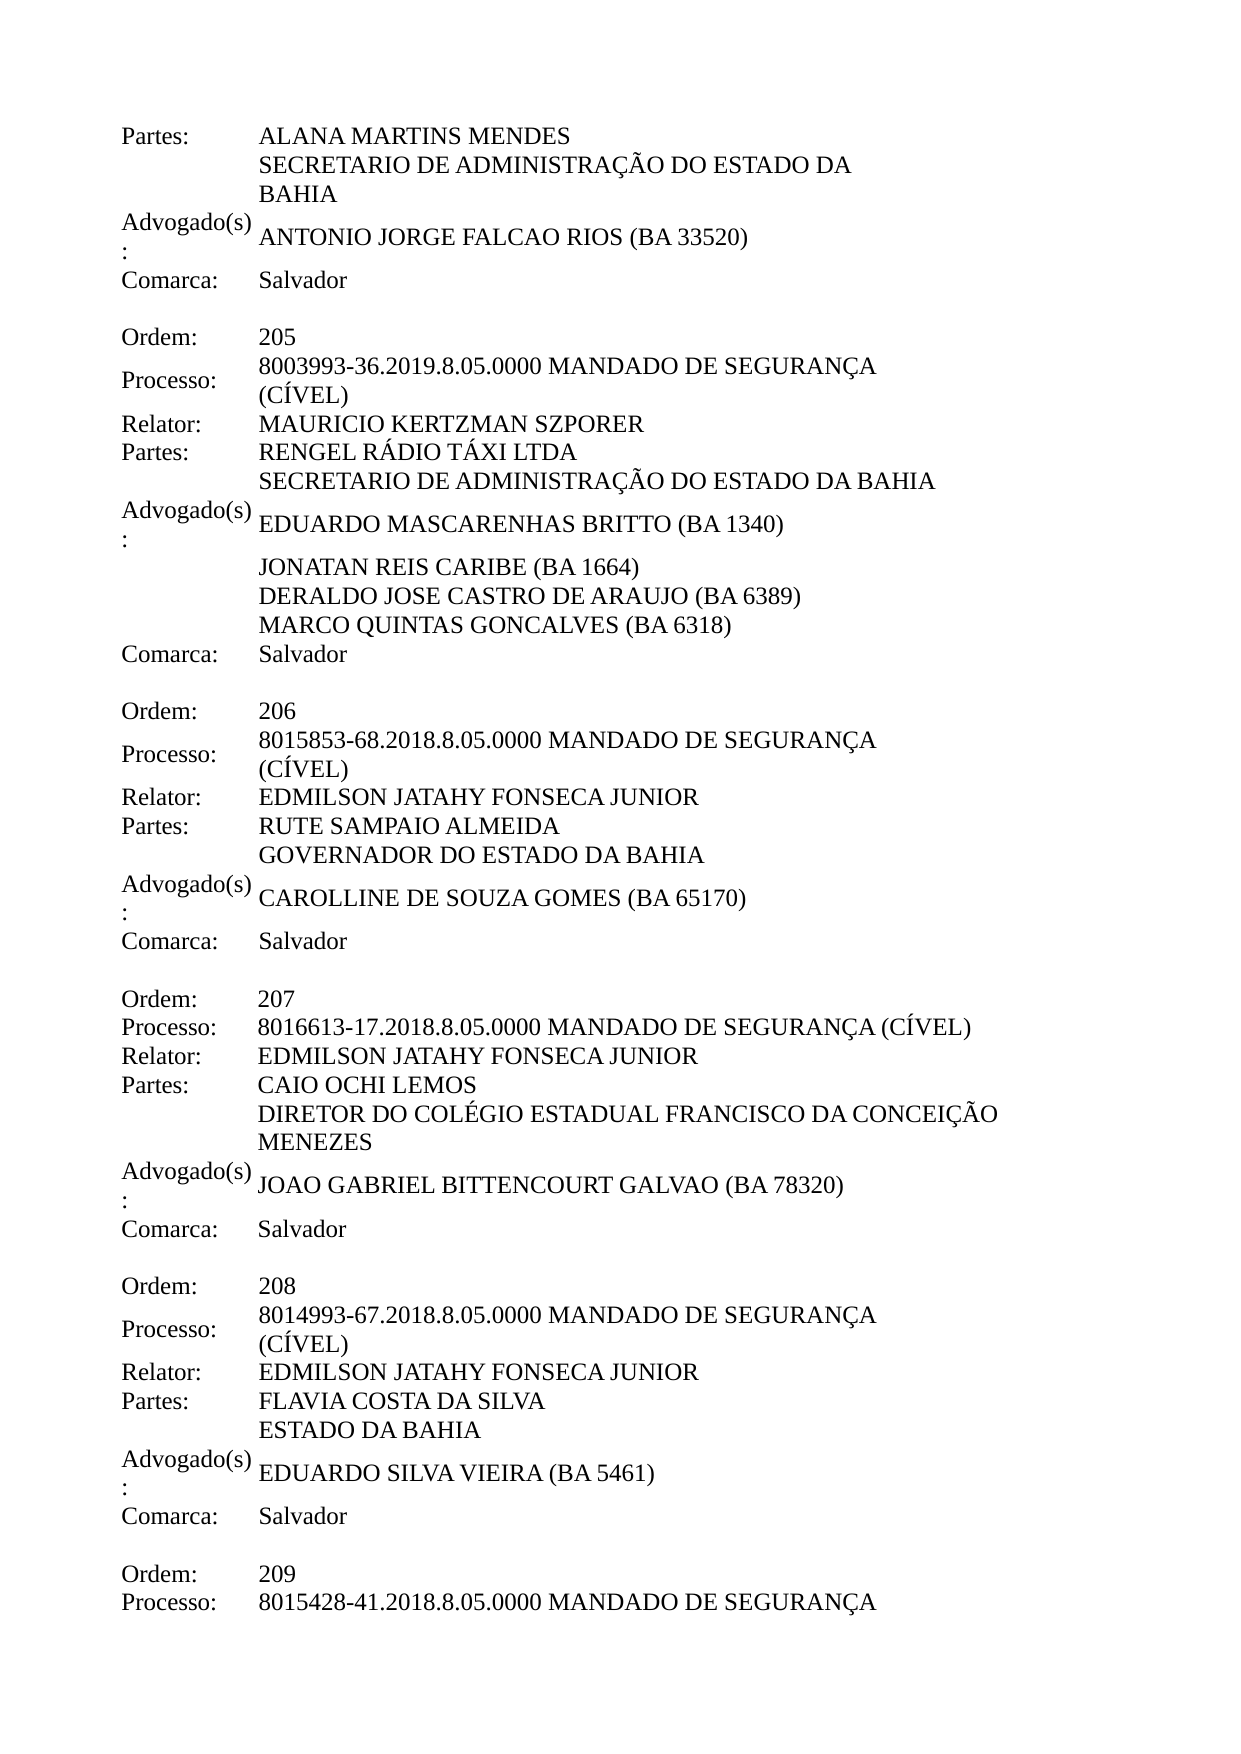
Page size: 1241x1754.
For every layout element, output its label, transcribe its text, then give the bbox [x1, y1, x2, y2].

table_cell JOAO GABRIEL BITTENCOURT GALVAO (BA 78320) [258, 1156, 1098, 1214]
table_cell CAIO OCHI LEMOS [258, 1070, 1098, 1099]
table_header 209 [258, 1559, 972, 1587]
table_header 206 [258, 696, 972, 725]
table_cell Processo: [121, 725, 258, 782]
table_cell SECRETARIO DE ADMINISTRAÇÃO DO ESTADO DA BAHIA [258, 150, 935, 207]
table_cell Salvador [258, 1501, 972, 1530]
table_cell Processo: [121, 1300, 258, 1357]
table_header Ordem: [121, 696, 258, 725]
table_cell MAURICIO KERTZMAN SZPORER [258, 409, 972, 437]
table_cell Comarca: [121, 926, 258, 955]
table_cell 8016613-17.2018.8.05.0000 MANDADO DE SEGURANÇA (CÍVEL) [258, 1013, 1098, 1041]
table_cell GOVERNADOR DO ESTADO DA BAHIA [258, 840, 972, 869]
table_cell MARCO QUINTAS GONCALVES (BA 6318) [258, 610, 972, 639]
table_cell RENGEL RÁDIO TÁXI LTDA [258, 438, 972, 466]
table_cell Comarca: [121, 265, 258, 294]
table_cell Relator: [121, 409, 258, 437]
table_header Ordem: [121, 1271, 258, 1300]
table_cell 8014993-67.2018.8.05.0000 MANDADO DE SEGURANÇA (CÍVEL) [258, 1300, 972, 1357]
table_header Ordem: [121, 323, 258, 351]
table_cell [118, 118, 1122, 1619]
table_header 208 [258, 1271, 972, 1300]
table_cell Salvador [258, 639, 972, 667]
table_cell EDUARDO SILVA VIEIRA (BA 5461) [258, 1444, 972, 1501]
table_cell Relator: [121, 1041, 257, 1070]
table_cell Partes: [121, 121, 258, 150]
table_cell Comarca: [121, 639, 258, 667]
table_cell FLAVIA COSTA DA SILVA [258, 1386, 972, 1415]
table_cell [121, 840, 258, 869]
table_cell Advogado(s): [121, 495, 258, 552]
table_cell Advogado(s): [121, 208, 258, 265]
table_cell Relator: [121, 783, 258, 811]
table_cell EDUARDO MASCARENHAS BRITTO (BA 1340) [258, 495, 972, 552]
table_header 207 [258, 984, 1098, 1012]
table_cell Partes: [121, 438, 258, 466]
table_cell Relator: [121, 1358, 258, 1386]
table_cell [121, 581, 258, 610]
table_cell 8015428-41.2018.8.05.0000 MANDADO DE SEGURANÇA [258, 1588, 972, 1616]
table_cell Salvador [258, 926, 972, 955]
table_cell [121, 610, 258, 639]
table_cell Partes: [121, 811, 258, 840]
table_cell [121, 1099, 257, 1156]
table_cell Partes: [121, 1386, 258, 1415]
table_cell Advogado(s): [121, 1156, 257, 1214]
table_cell RUTE SAMPAIO ALMEIDA [258, 811, 972, 840]
table_cell DERALDO JOSE CASTRO DE ARAUJO (BA 6389) [258, 581, 972, 610]
table_cell Processo: [121, 1588, 258, 1616]
table_header Ordem: [121, 1559, 258, 1587]
table_cell Salvador [258, 265, 935, 294]
table_cell ESTADO DA BAHIA [258, 1415, 972, 1444]
table_cell DIRETOR DO COLÉGIO ESTADUAL FRANCISCO DA CONCEIÇÃO MENEZES [258, 1099, 1098, 1156]
table_cell CAROLLINE DE SOUZA GOMES (BA 65170) [258, 869, 972, 926]
table_cell Partes: [121, 1070, 257, 1099]
table_cell SECRETARIO DE ADMINISTRAÇÃO DO ESTADO DA BAHIA [258, 466, 972, 495]
table_cell EDMILSON JATAHY FONSECA JUNIOR [258, 1358, 972, 1386]
table_cell Processo: [121, 351, 258, 409]
table_cell Salvador [258, 1214, 1098, 1242]
table_cell 8003993-36.2019.8.05.0000 MANDADO DE SEGURANÇA (CÍVEL) [258, 351, 972, 409]
table_cell ALANA MARTINS MENDES [258, 121, 935, 150]
table_cell [121, 553, 258, 581]
table_cell JONATAN REIS CARIBE (BA 1664) [258, 553, 972, 581]
table_cell [121, 150, 258, 207]
table_header Ordem: [121, 984, 257, 1012]
table_cell [121, 1415, 258, 1444]
table_cell Processo: [121, 1013, 257, 1041]
table_header 205 [258, 323, 972, 351]
table_cell ANTONIO JORGE FALCAO RIOS (BA 33520) [258, 208, 935, 265]
table_cell Advogado(s): [121, 1444, 258, 1501]
table_cell Advogado(s): [121, 869, 258, 926]
table_cell EDMILSON JATAHY FONSECA JUNIOR [258, 783, 972, 811]
table_cell EDMILSON JATAHY FONSECA JUNIOR [258, 1041, 1098, 1070]
table_cell [121, 466, 258, 495]
table_cell Comarca: [121, 1501, 258, 1530]
table_cell 8015853-68.2018.8.05.0000 MANDADO DE SEGURANÇA (CÍVEL) [258, 725, 972, 782]
table_cell Comarca: [121, 1214, 257, 1242]
